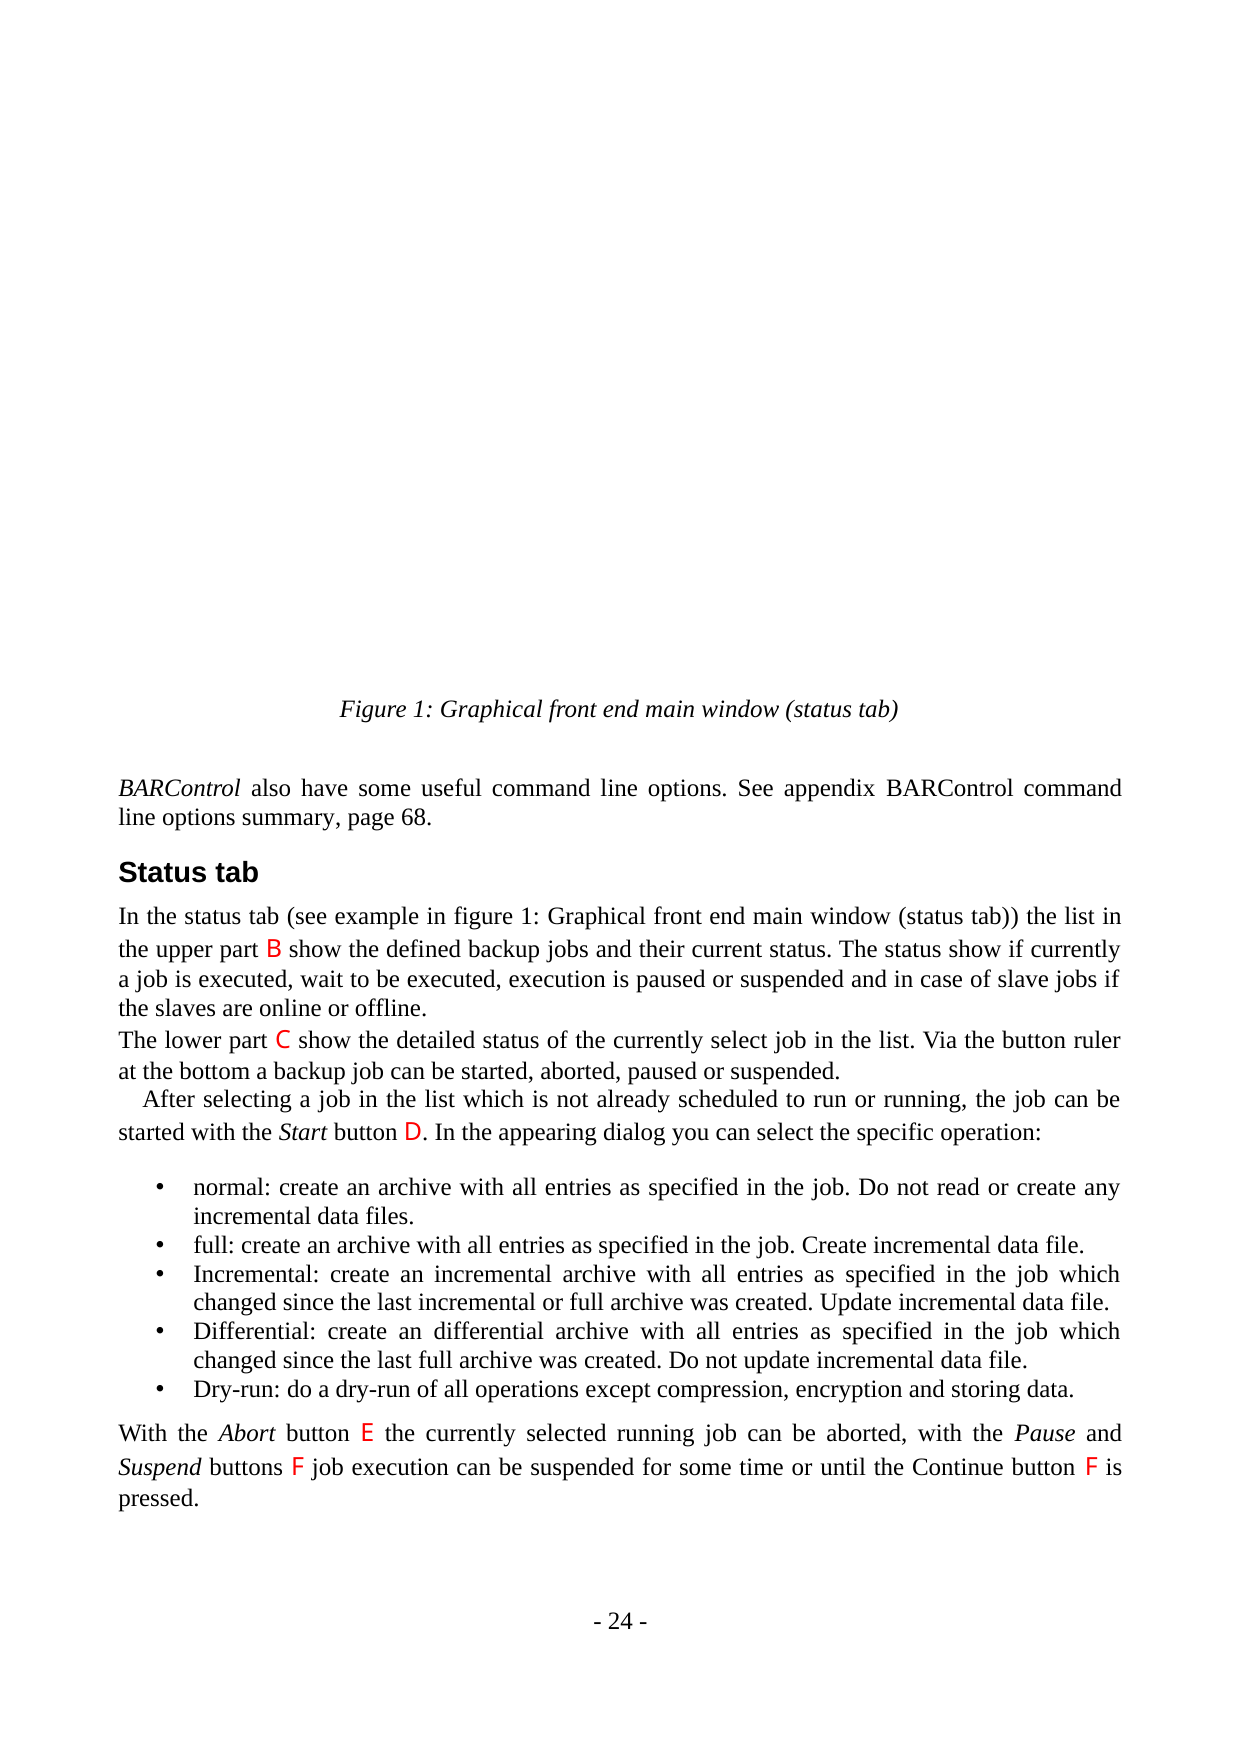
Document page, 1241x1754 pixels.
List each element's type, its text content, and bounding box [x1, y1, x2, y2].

subtitle Status tab [118, 855, 1122, 889]
text After selecting a job in the list which is not already scheduled to run or running, the job can be started with the Start button D. In the appearing dialog you can select the specific operation: [118, 1084, 1122, 1147]
text In the status tab (see example in figure 1: Graphical front end main window (status tab)) the list in the upper part B show the defined backup jobs and their current status. The status show if currently a job is executed, wait to be executed, execution is paused or suspended and in case of slave jobs if the slaves are online or offline. [118, 901, 1122, 1022]
text BARControl also have some useful command line options. See appendix BARControl command line options summary, page 68. [118, 118, 1122, 830]
list Differential: create an differential archive with all entries as specified in the job which changed since the last full archive was created. Do not update incremental data file. [156, 1316, 1122, 1374]
list full: create an archive with all entries as specified in the job. Create incremental data file. [156, 1230, 1122, 1259]
text Figure 1: Graphical front end main window (status tab) [289, 154, 951, 723]
text The lower part C show the detailed status of the currently select job in the list. Via the button ruler at the bottom a backup job can be started, aborted, paused or suspended. [118, 1022, 1122, 1084]
text With the Abort button E the currently selected running job can be aborted, with the Pause and Suspend buttons F job execution can be suspended for some time or until the Continue button F is pressed. [118, 1415, 1122, 1512]
list Incremental: create an incremental archive with all entries as specified in the job which changed since the last incremental or full archive was created. Update incremental data file. [156, 1259, 1122, 1316]
list normal: create an archive with all entries as specified in the job. Do not read or create any incremental data files. [156, 1172, 1122, 1230]
list Dry-run: do a dry-run of all operations except compression, encryption and storing data. [156, 1374, 1122, 1402]
